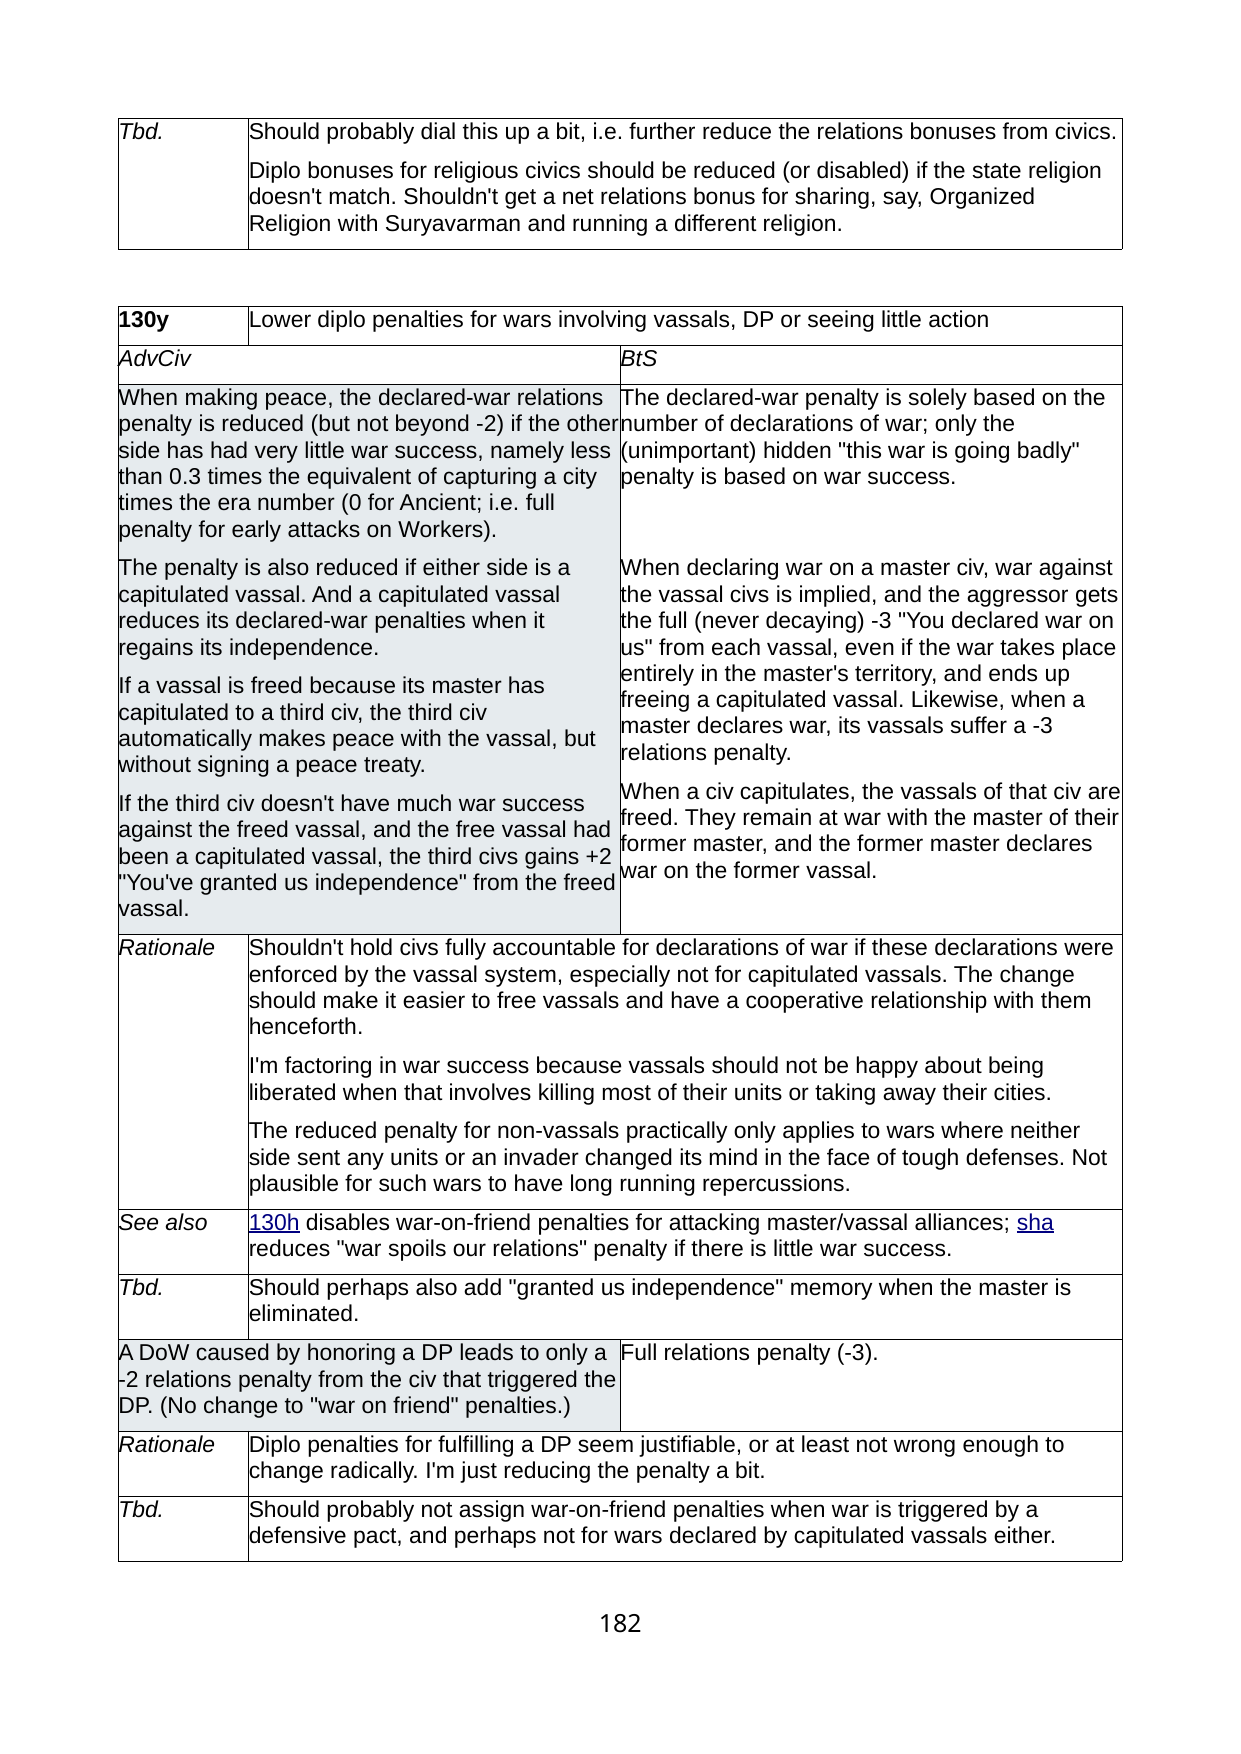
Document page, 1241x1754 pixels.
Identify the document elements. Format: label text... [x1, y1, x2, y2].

table_cell 130h disables war-on-friend penalties for attacking master/vassal alliances; sha reduces "war spoils our relations" penalty if there is little war success. [249, 1210, 1122, 1274]
table_cell Shouldn't hold civs fully accountable for declarations of war if these declarations were enforced by the vassal system, especially not for capitulated vassals. The change should make it easier to free vassals and have a cooperative relationship with them henceforth. I'm factoring in war success because vassals should not be happy about being liberated when that involves killing most of their units or taking away their cities. The reduced penalty for non-vassals practically only applies to wars where neither side sent any units or an invader changed its mind in the face of tough defenses. Not plausible for such wars to have long running repercussions. [249, 935, 1122, 1209]
table_cell Should probably not assign war-on-friend penalties when war is triggered by a defensive pact, and perhaps not for wars declared by capitulated vassals either. [249, 1497, 1122, 1561]
table_cell When making peace, the declared-war relations penalty is reduced (but not beyond -2) if the other side has had very little war success, namely less than 0.3 times the equivalent of capturing a city times the era number (0 for Ancient; i.e. full penalty for early attacks on Workers). The penalty is also reduced if either side is a capitulated vassal. And a capitulated vassal reduces its declared-war penalties when it regains its independence. If a vassal is freed because its master has capitulated to a third civ, the third civ automatically makes peace with the vassal, but without signing a peace treaty. If the third civ doesn't have much war success against the freed vassal, and the free vassal had been a capitulated vassal, the third civs gains +2 "You've granted us independence" from the freed vassal. [119, 385, 620, 934]
table_cell Tbd. [119, 119, 248, 248]
table_cell Full relations penalty (-3). [621, 1340, 1122, 1431]
table_cell See also [119, 1210, 248, 1274]
table_cell Should perhaps also add "granted us independence" memory when the master is eliminated. [249, 1275, 1122, 1339]
table_cell A DoW caused by honoring a DP leads to only a -2 relations penalty from the civ that triggered the DP. (No change to "war on friend" penalties.) [119, 1340, 620, 1431]
table_cell Tbd. [119, 1497, 248, 1561]
table_cell Should probably dial this up a bit, i.e. further reduce the relations bonuses from civics. Diplo bonuses for religious civics should be reduced (or disabled) if the state religion doesn't match. Shouldn't get a net relations bonus for sharing, say, Organized Religion with Suryavarman and running a different religion. [249, 119, 1122, 248]
table_cell Tbd. [119, 1275, 248, 1339]
table_cell Rationale [119, 935, 248, 1209]
table_cell The declared-war penalty is solely based on the number of declarations of war; only the (unimportant) hidden "this war is going badly" penalty is based on war success. When declaring war on a master civ, war against the vassal civs is implied, and the aggressor gets the full (never decaying) -3 "You declared war on us" from each vassal, even if the war takes place entirely in the master's territory, and ends up freeing a capitulated vassal. Likewise, when a master declares war, its vassals suffer a -3 relations penalty. When a civ capitulates, the vassals of that civ are freed. They remain at war with the master of their former master, and the former master declares war on the former vassal. [621, 385, 1122, 934]
table_header 130y [119, 307, 248, 345]
table_cell AdvCiv [119, 346, 620, 384]
table_cell Rationale [119, 1432, 248, 1496]
table_cell BtS [621, 346, 1122, 384]
table_cell Diplo penalties for fulfilling a DP seem justifiable, or at least not wrong enough to change radically. I'm just reducing the penalty a bit. [249, 1432, 1122, 1496]
table_header Lower diplo penalties for wars involving vassals, DP or seeing little action [249, 307, 1122, 345]
